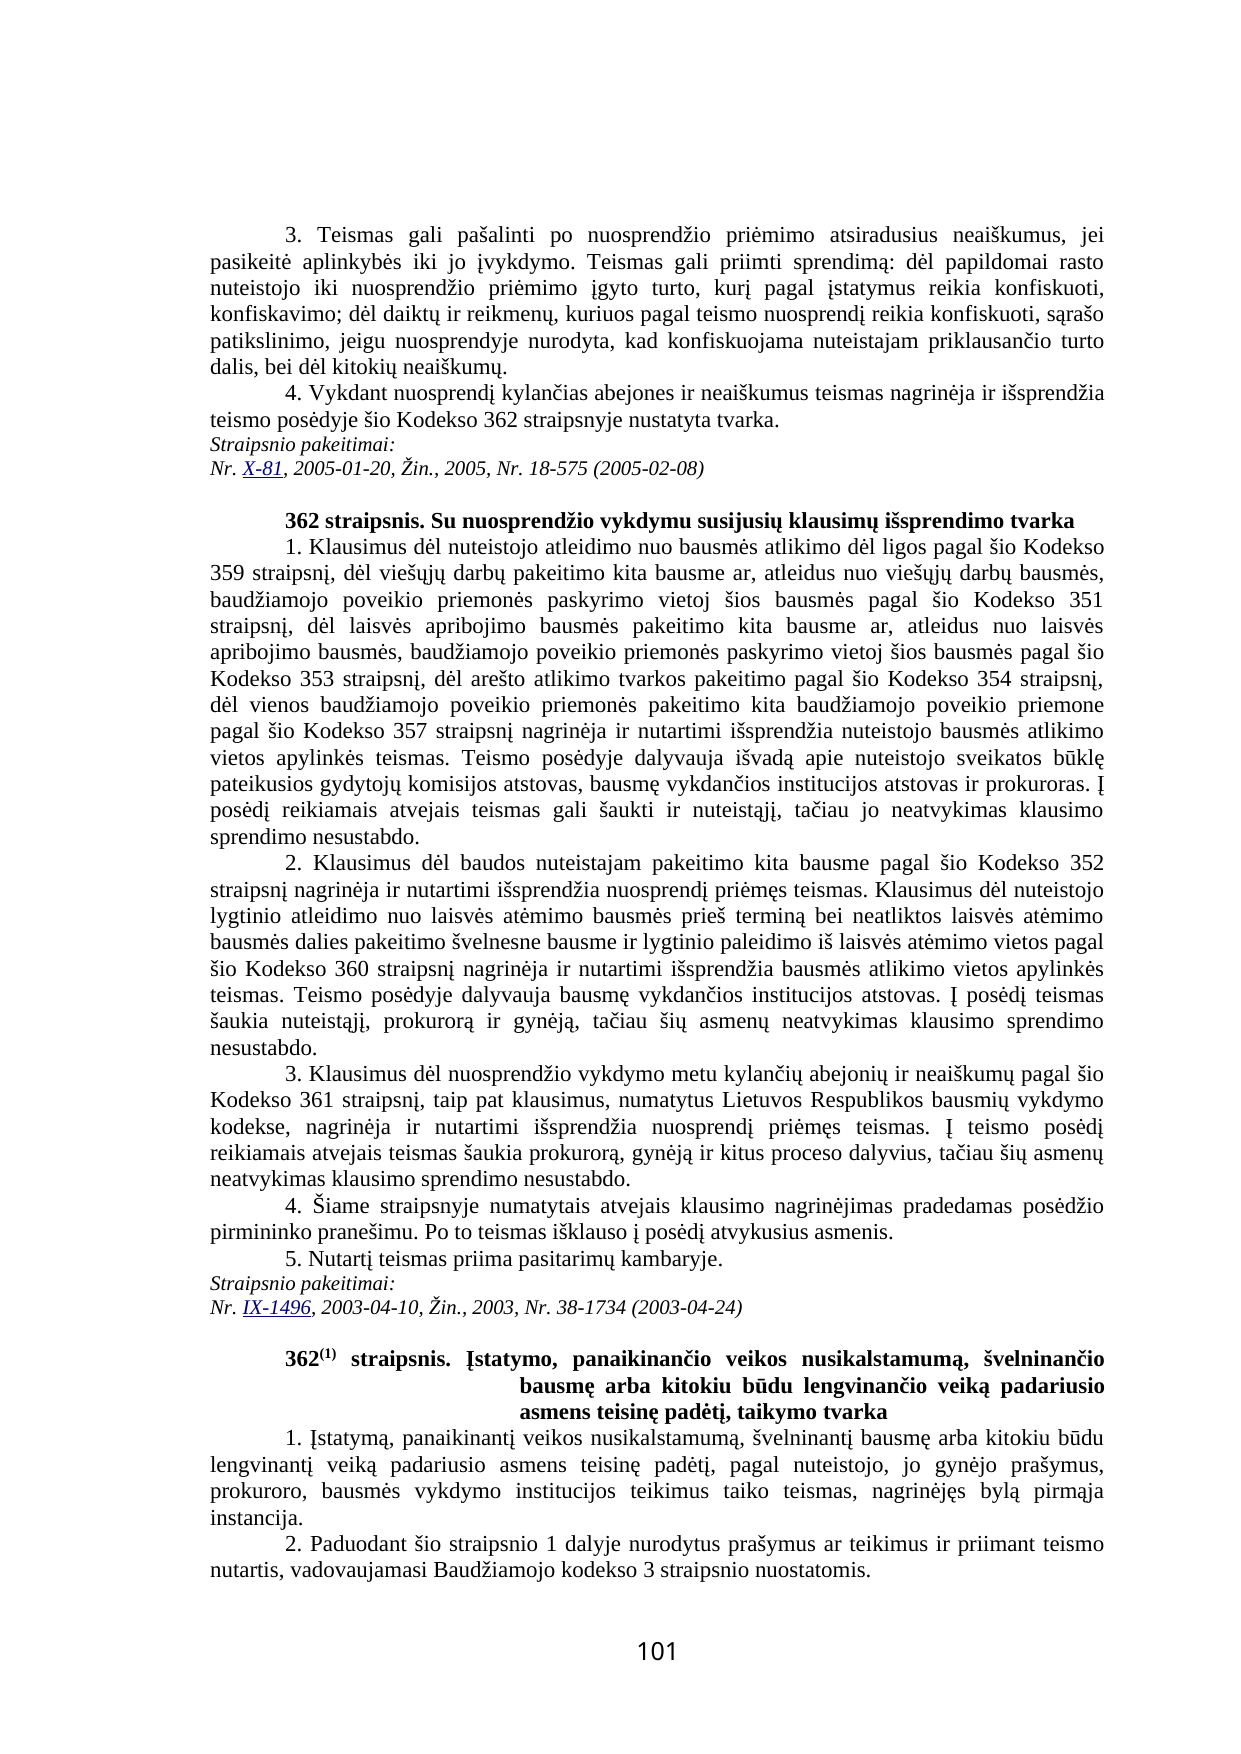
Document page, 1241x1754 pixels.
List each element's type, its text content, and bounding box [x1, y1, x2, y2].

text 3. Teismas gali pašalinti po nuosprendžio priėmimo atsiradusius neaiškumus, jei pasikeitė aplinkybės iki jo įvykdymo. Teismas gali priimti sprendimą: dėl papildomai rasto nuteistojo iki nuosprendžio priėmimo įgyto turto, kurį pagal įstatymus reikia konfiskuoti, konfiskavimo; dėl daiktų ir reikmenų, kuriuos pagal teismo nuosprendį reikia konfiskuoti, sąrašo patikslinimo, jeigu nuosprendyje nurodyta, kad konfiskuojama nuteistajam priklausančio turto dalis, bei dėl kitokių neaiškumų. [210, 221, 1106, 379]
text 2. Klausimus dėl baudos nuteistajam pakeitimo kita bausme pagal šio Kodekso 352 straipsnį nagrinėja ir nutartimi išsprendžia nuosprendį priėmęs teismas. Klausimus dėl nuteistojo lygtinio atleidimo nuo laisvės atėmimo bausmės prieš terminą bei neatliktos laisvės atėmimo bausmės dalies pakeitimo švelnesne bausme ir lygtinio paleidimo iš laisvės atėmimo vietos pagal šio Kodekso 360 straipsnį nagrinėja ir nutartimi išsprendžia bausmės atlikimo vietos apylinkės teismas. Teismo posėdyje dalyvauja bausmę vykdančios institucijos atstovas. Į posėdį teismas šaukia nuteistąjį, prokurorą ir gynėją, tačiau šių asmenų neatvykimas klausimo sprendimo nesustabdo. [210, 849, 1106, 1060]
text Straipsnio pakeitimai: [210, 432, 1106, 456]
text 1. Klausimus dėl nuteistojo atleidimo nuo bausmės atlikimo dėl ligos pagal šio Kodekso 359 straipsnį, dėl viešųjų darbų pakeitimo kita bausme ar, atleidus nuo viešųjų darbų bausmės, baudžiamojo poveikio priemonės paskyrimo vietoj šios bausmės pagal šio Kodekso 351 straipsnį, dėl laisvės apribojimo bausmės pakeitimo kita bausme ar, atleidus nuo laisvės apribojimo bausmės, baudžiamojo poveikio priemonės paskyrimo vietoj šios bausmės pagal šio Kodekso 353 straipsnį, dėl arešto atlikimo tvarkos pakeitimo pagal šio Kodekso 354 straipsnį, dėl vienos baudžiamojo poveikio priemonės pakeitimo kita baudžiamojo poveikio priemone pagal šio Kodekso 357 straipsnį nagrinėja ir nutartimi išsprendžia nuteistojo bausmės atlikimo vietos apylinkės teismas. Teismo posėdyje dalyvauja išvadą apie nuteistojo sveikatos būklę pateikusios gydytojų komisijos atstovas, bausmę vykdančios institucijos atstovas ir prokuroras. Į posėdį reikiamais atvejais teismas gali šaukti ir nuteistąjį, tačiau jo neatvykimas klausimo sprendimo nesustabdo. [210, 533, 1106, 849]
text 362(1) straipsnis. Įstatymo, panaikinančio veikos nusikalstamumą, švelninančio bausmę arba kitokiu būdu lengvinančio veiką padariusio asmens teisinę padėtį, taikymo tvarka [285, 1345, 1106, 1424]
text 2. Paduodant šio straipsnio 1 dalyje nurodytus prašymus ar teikimus ir priimant teismo nutartis, vadovaujamasi Baudžiamojo kodekso 3 straipsnio nuostatomis. [210, 1530, 1106, 1583]
text 4. Šiame straipsnyje numatytais atvejais klausimo nagrinėjimas pradedamas posėdžio pirmininko pranešimu. Po to teismas išklauso į posėdį atvykusius asmenis. [210, 1192, 1106, 1244]
text 3. Klausimus dėl nuosprendžio vykdymo metu kylančių abejonių ir neaiškumų pagal šio Kodekso 361 straipsnį, taip pat klausimus, numatytus Lietuvos Respublikos bausmių vykdymo kodekse, nagrinėja ir nutartimi išsprendžia nuosprendį priėmęs teismas. Į teismo posėdį reikiamais atvejais teismas šaukia prokurorą, gynėją ir kitus proceso dalyvius, tačiau šių asmenų neatvykimas klausimo sprendimo nesustabdo. [210, 1060, 1106, 1192]
text Nr. IX-1496, 2003-04-10, Žin., 2003, Nr. 38-1734 (2003-04-24) [210, 1295, 1106, 1319]
text Straipsnio pakeitimai: [210, 1271, 1106, 1295]
text 5. Nutartį teismas priima pasitarimų kambaryje. [210, 1244, 1106, 1271]
text 4. Vykdant nuosprendį kylančias abejones ir neaiškumus teismas nagrinėja ir išsprendžia teismo posėdyje šio Kodekso 362 straipsnyje nustatyta tvarka. [210, 379, 1106, 432]
text Nr. X-81, 2005-01-20, Žin., 2005, Nr. 18-575 (2005-02-08) [210, 456, 1106, 480]
text 362 straipsnis. Su nuosprendžio vykdymu susijusių klausimų išsprendimo tvarka [285, 507, 1106, 533]
text 1. Įstatymą, panaikinantį veikos nusikalstamumą, švelninantį bausmę arba kitokiu būdu lengvinantį veiką padariusio asmens teisinę padėtį, pagal nuteistojo, jo gynėjo prašymus, prokuroro, bausmės vykdymo institucijos teikimus taiko teismas, nagrinėjęs bylą pirmąja instancija. [210, 1424, 1106, 1530]
